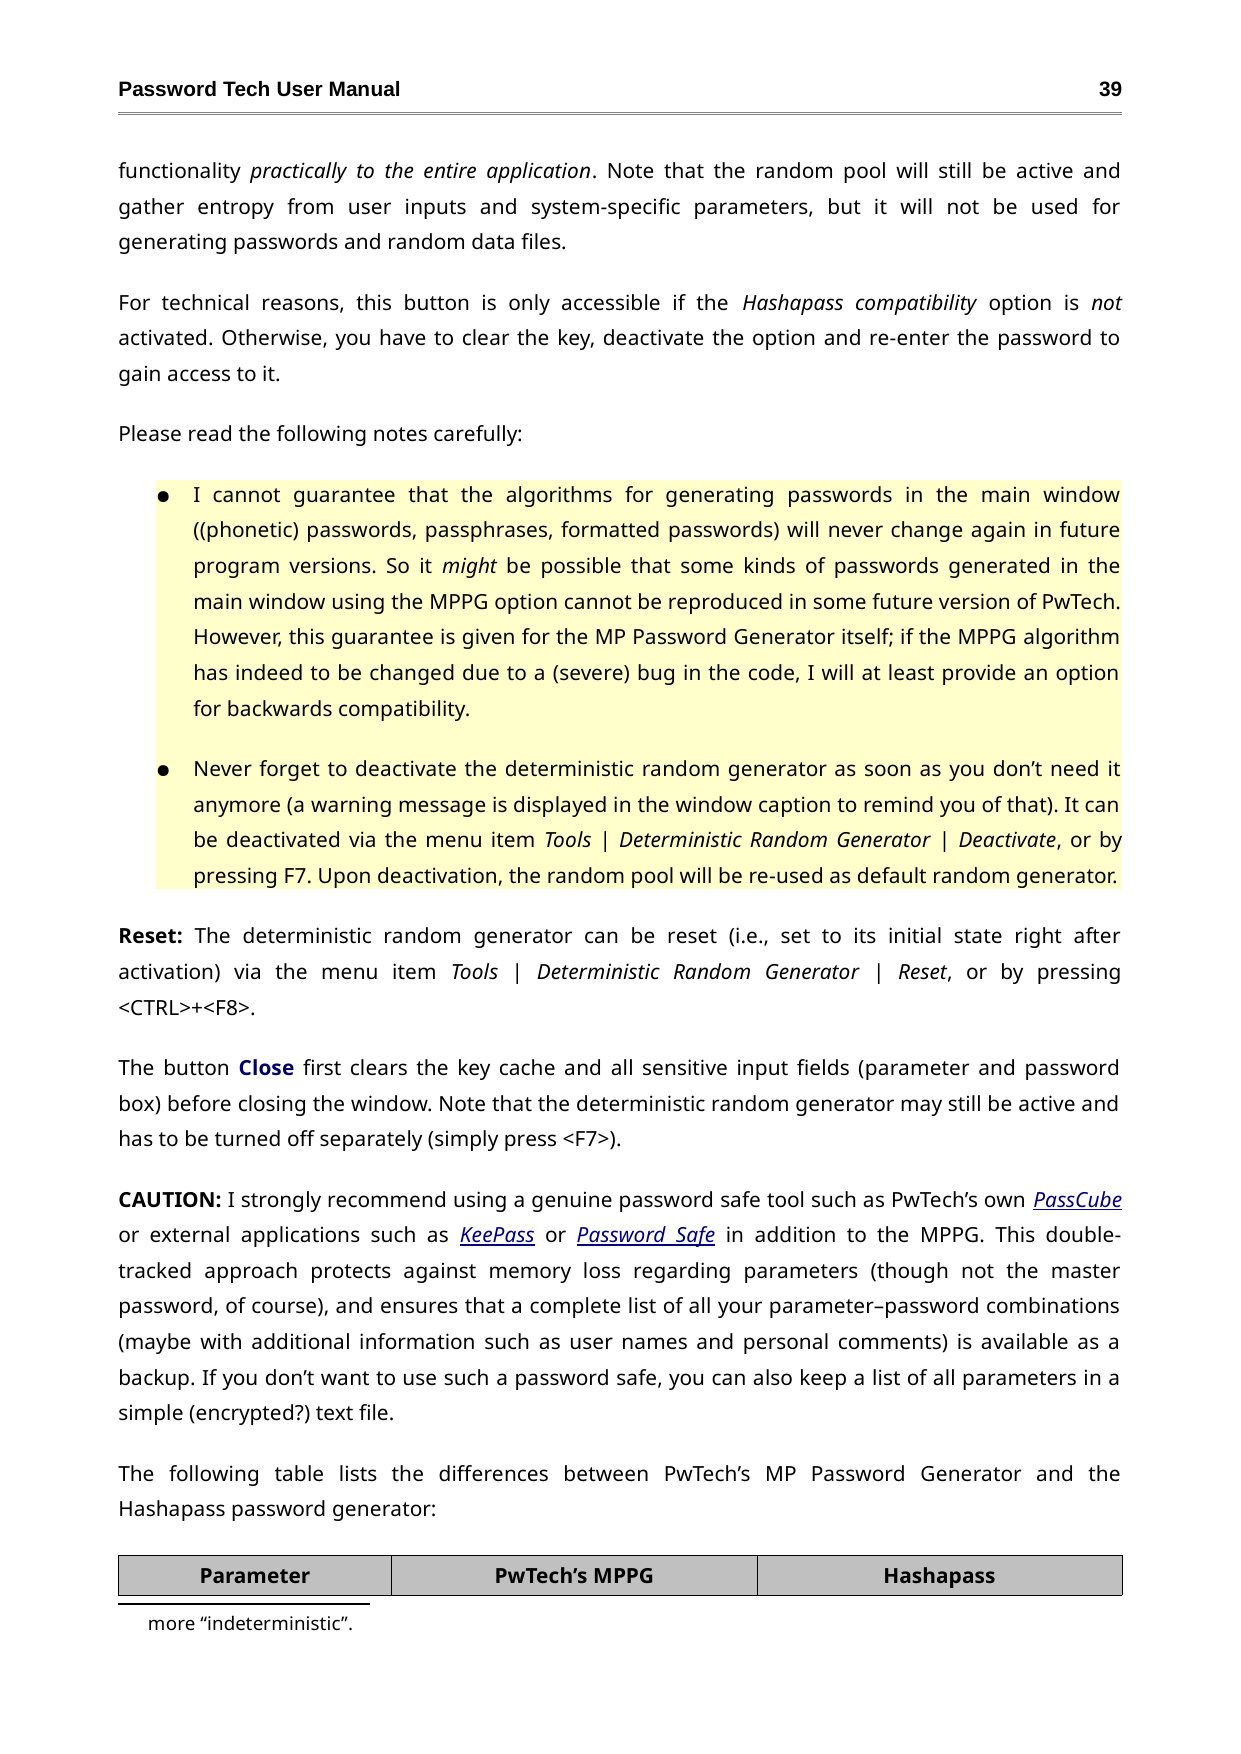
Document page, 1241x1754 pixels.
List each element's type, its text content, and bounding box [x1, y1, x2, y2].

text For technical reasons, this button is only accessible if the Hashapass compatibility option is not activated. Otherwise, you have to clear the key, deactivate the option and re-enter the password to gain access to it. [118, 288, 1122, 387]
list I cannot guarantee that the algorithms for generating passwords in the main window ((phonetic) passwords, passphrases, formatted passwords) will never change again in future program versions. So it might be possible that some kinds of passwords generated in the main window using the MPPG option cannot be reproduced in some future version of PwTech. However, this guarantee is given for the MP Password Generator itself; if the MPPG algorithm has indeed to be changed due to a (severe) bug in the code, I will at least provide an option for backwards compatibility. [156, 480, 1122, 722]
text Reset: The deterministic random generator can be reset (i.e., set to its initial state right after activation) via the menu item Tools | Deterministic Random Generator | Reset, or by pressing <CTRL>+<F8>. [118, 921, 1122, 1021]
text The button Close first clears the key cache and all sensitive input fields (parameter and password box) before closing the window. Note that the deterministic random generator may still be active and has to be turned off separately (simply press <F7>). [118, 1053, 1122, 1153]
text The following table lists the differences between PwTech’s MP Password Generator and the Hashapass password generator: [118, 1459, 1122, 1523]
text CAUTION: I strongly recommend using a genuine password safe tool such as PwTech’s own PassCube or external applications such as KeePass or Password Safe in addition to the MPPG. This double-tracked approach protects against memory loss regarding parameters (though not the master password, of course), and ensures that a complete list of all your parameter–password combinations (maybe with additional information such as user names and personal comments) is available as a backup. If you don’t want to use such a password safe, you can also keep a list of all parameters in a simple (encrypted?) text file. [118, 1184, 1122, 1427]
text Please read the following notes carefully: [118, 419, 1122, 448]
table_header Hashapass [758, 1556, 1122, 1595]
table_header Parameter [119, 1556, 391, 1595]
list Never forget to deactivate the deterministic random generator as soon as you don’t need it anymore (a warning message is displayed in the window caption to remind you of that). It can be deactivated via the menu item Tools | Deterministic Random Generator | Deactivate, or by pressing F7. Upon deactivation, the random pool will be re-used as default random generator. [156, 754, 1122, 889]
text more “indeterministic”. [118, 1610, 1122, 1636]
text functionality practically to the entire application. Note that the random pool will still be active and gather entropy from user inputs and system-specific parameters, but it will not be used for generating passwords and random data files. [118, 156, 1122, 256]
table_header PwTech’s MPPG [392, 1556, 757, 1595]
